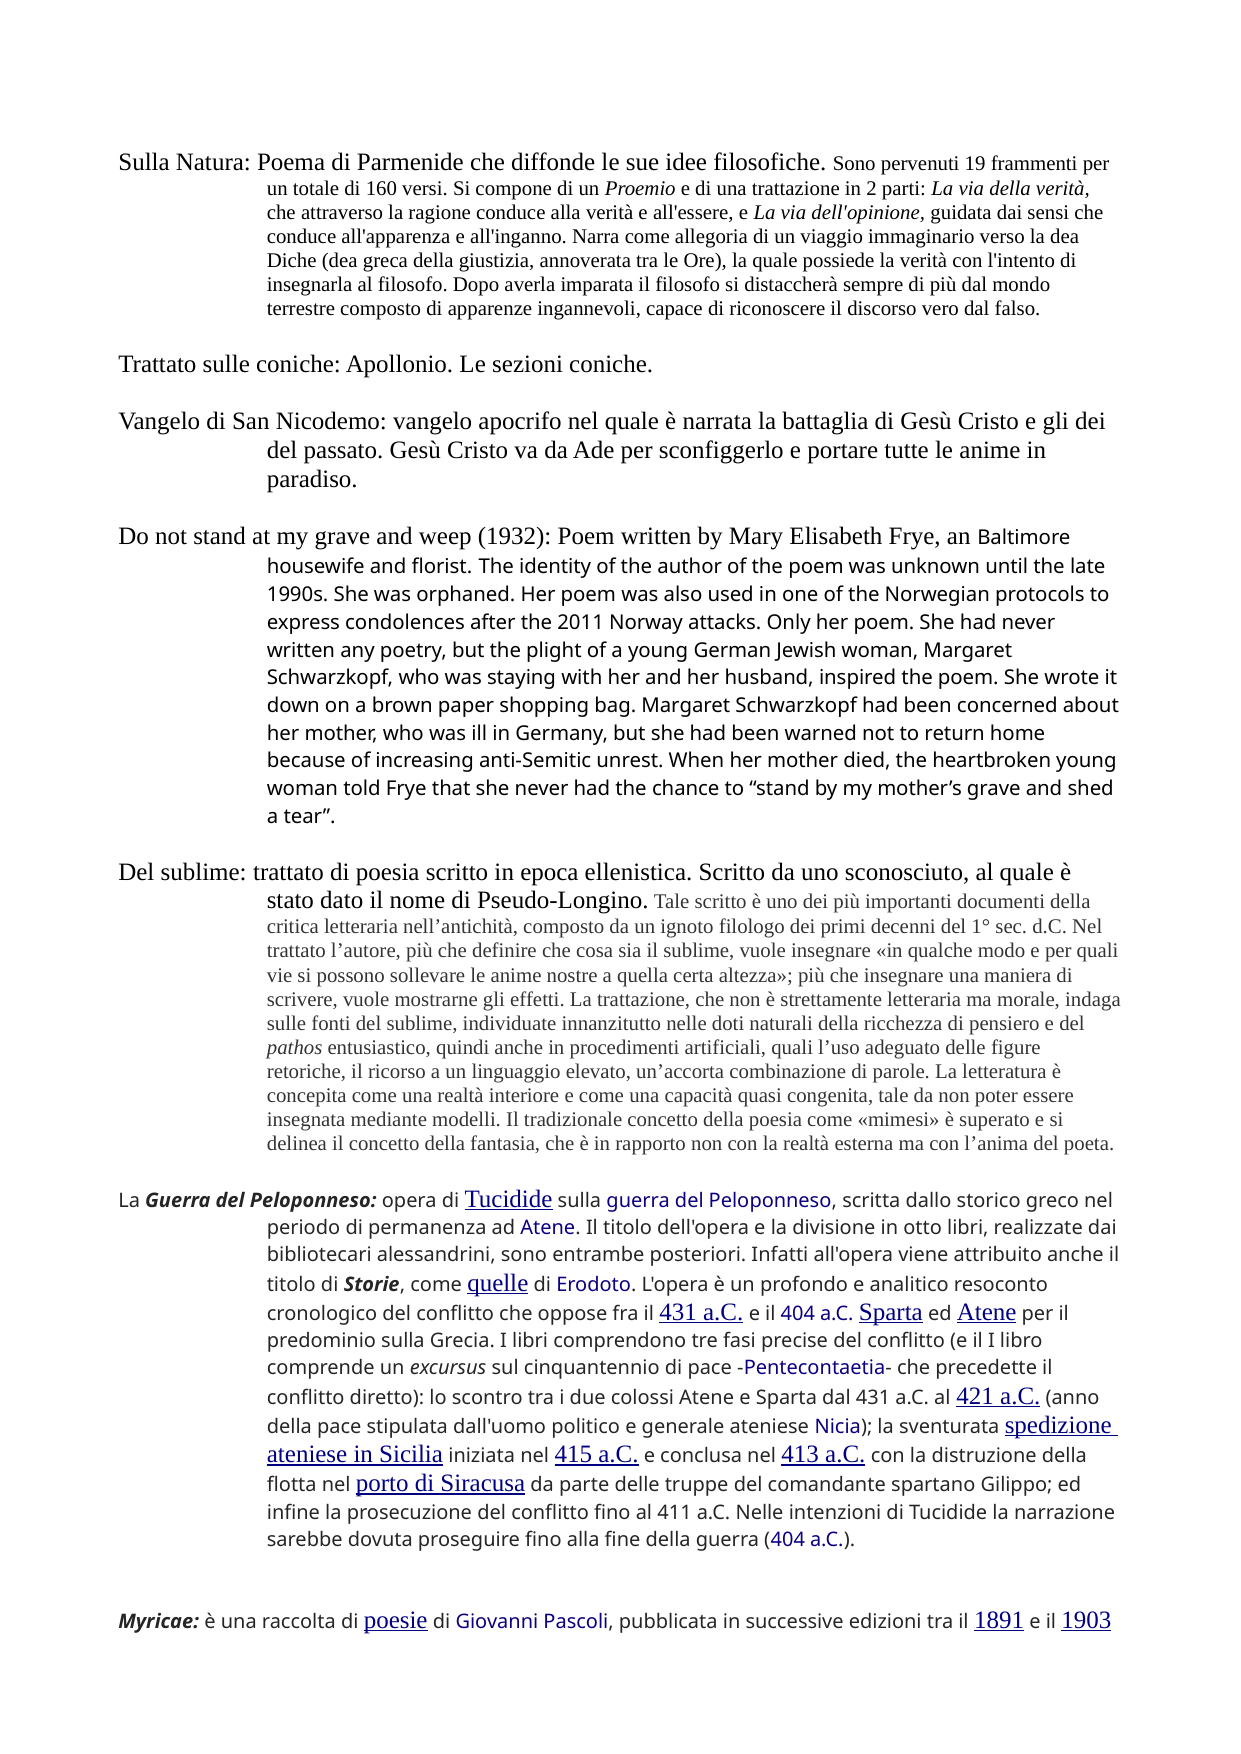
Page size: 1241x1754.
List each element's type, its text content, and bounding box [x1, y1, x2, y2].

text Vangelo di San Nicodemo: vangelo apocrifo nel quale è narrata la battaglia di Gesù Cristo e gli dei del passato. Gesù Cristo va da Ade per sconfiggerlo e portare tutte le anime in paradiso. [118, 406, 1122, 492]
text Sulla Natura: Poema di Parmenide che diffonde le sue idee filosofiche. Sono pervenuti 19 frammenti per un totale di 160 versi. Si compone di un Proemio e di una trattazione in 2 parti: La via della verità, che attraverso la ragione conduce alla verità e all'essere, e La via dell'opinione, guidata dai sensi che conduce all'apparenza e all'inganno. Narra come allegoria di un viaggio immaginario verso la dea Diche (dea greca della giustizia, annoverata tra le Ore), la quale possiede la verità con l'intento di insegnarla al filosofo. Dopo averla imparata il filosofo si distaccherà sempre di più dal mondo terrestre composto di apparenze ingannevoli, capace di riconoscere il discorso vero dal falso. [118, 147, 1122, 320]
text Myricae: è una raccolta di poesie di Giovanni Pascoli, pubblicata in successive edizioni tra il 1891 e il 1903 [118, 1605, 1122, 1634]
text Trattato sulle coniche: Apollonio. Le sezioni coniche. [118, 349, 1122, 377]
text La Guerra del Peloponneso: opera di Tucidide sulla guerra del Peloponneso, scritta dallo storico greco nel periodo di permanenza ad Atene. Il titolo dell'opera e la divisione in otto libri, realizzate dai bibliotecari alessandrini, sono entrambe posteriori. Infatti all'opera viene attribuito anche il titolo di Storie, come quelle di Erodoto. L'opera è un profondo e analitico resoconto cronologico del conflitto che oppose fra il 431 a.C. e il 404 a.C. Sparta ed Atene per il predominio sulla Grecia. I libri comprendono tre fasi precise del conflitto (e il I libro comprende un excursus sul cinquantennio di pace -Pentecontaetia- che precedette il conflitto diretto): lo scontro tra i due colossi Atene e Sparta dal 431 a.C. al 421 a.C. (anno della pace stipulata dall'uomo politico e generale ateniese Nicia); la sventurata spedizione ateniese in Sicilia iniziata nel 415 a.C. e conclusa nel 413 a.C. con la distruzione della flotta nel porto di Siracusa da parte delle truppe del comandante spartano Gilippo; ed infine la prosecuzione del conflitto fino al 411 a.C. Nelle intenzioni di Tucidide la narrazione sarebbe dovuta proseguire fino alla fine della guerra (404 a.C.). [118, 1184, 1122, 1552]
text Del sublime: trattato di poesia scritto in epoca ellenistica. Scritto da uno sconosciuto, al quale è stato dato il nome di Pseudo-Longino. Tale scritto è uno dei più importanti documenti della critica letteraria nell’antichità, composto da un ignoto filologo dei primi decenni del 1° sec. d.C. Nel trattato l’autore, più che definire che cosa sia il sublime, vuole insegnare «in qualche modo e per quali vie si possono sollevare le anime nostre a quella certa altezza»; più che insegnare una maniera di scrivere, vuole mostrarne gli effetti. La trattazione, che non è strettamente letteraria ma morale, indaga sulle fonti del sublime, individuate innanzitutto nelle doti naturali della ricchezza di pensiero e del pathos entusiastico, quindi anche in procedimenti artificiali, quali l’uso adeguato delle figure retoriche, il ricorso a un linguaggio elevato, un’accorta combinazione di parole. La letteratura è concepita come una realtà interiore e come una capacità quasi congenita, tale da non poter essere insegnata mediante modelli. Il tradizionale concetto della poesia come «mimesi» è superato e si delinea il concetto della fantasia, che è in rapporto non con la realtà esterna ma con l’anima del poeta. [118, 857, 1122, 1155]
text Do not stand at my grave and weep (1932): Poem written by Mary Elisabeth Frye, an Baltimore housewife and florist. The identity of the author of the poem was unknown until the late 1990s. She was orphaned. Her poem was also used in one of the Norwegian protocols to express condolences after the 2011 Norway attacks. Only her poem. She had never written any poetry, but the plight of a young German Jewish woman, Margaret Schwarzkopf, who was staying with her and her husband, inspired the poem. She wrote it down on a brown paper shopping bag. Margaret Schwarzkopf had been concerned about her mother, who was ill in Germany, but she had been warned not to return home because of increasing anti-Semitic unrest. When her mother died, the heartbroken young woman told Frye that she never had the chance to “stand by my mother’s grave and shed a tear”. [118, 521, 1122, 829]
